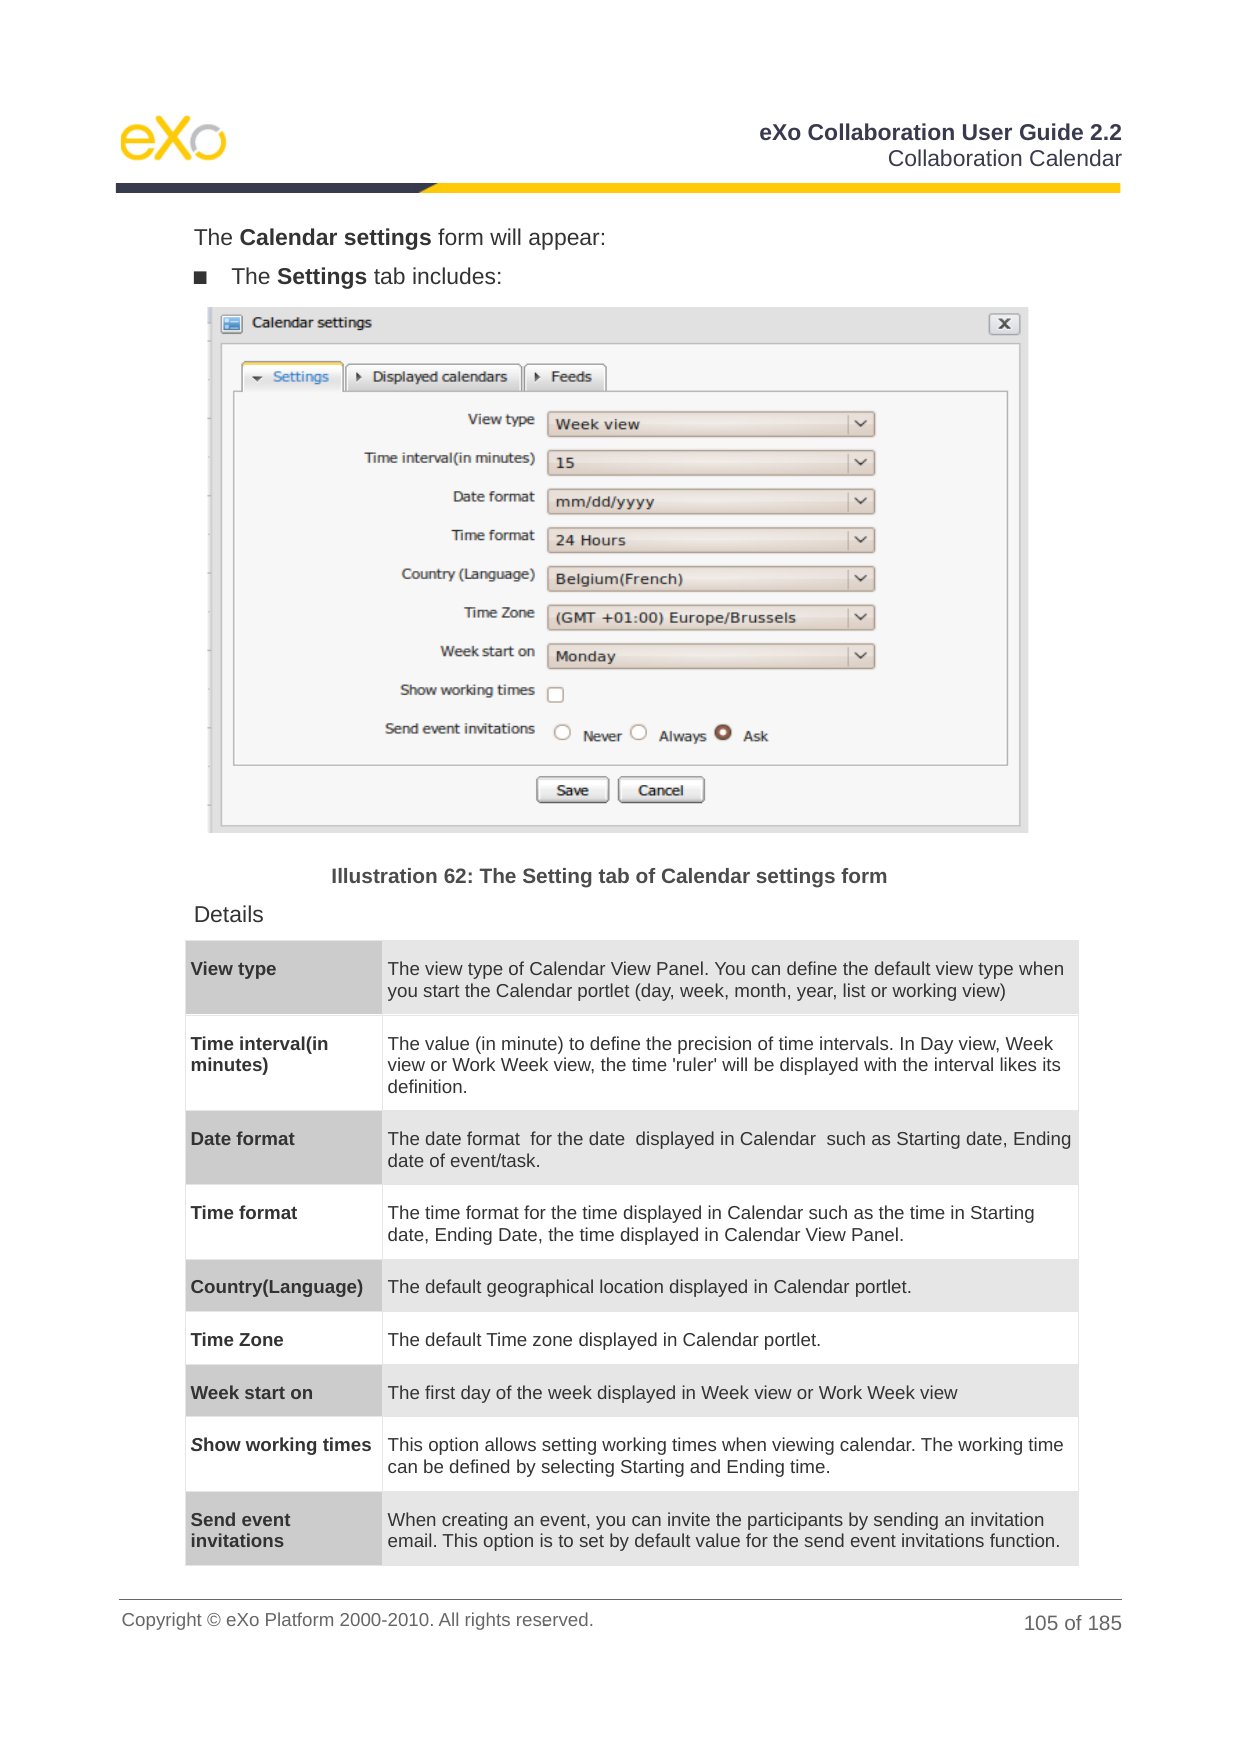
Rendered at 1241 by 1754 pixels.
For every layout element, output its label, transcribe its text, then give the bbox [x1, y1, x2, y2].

table_cell This option allows setting working times when viewing calendar. The working time can be defined by selecting Starting and Ending time. [383, 1417, 1078, 1491]
picture [207, 307, 1029, 833]
table_header The view type of Calendar View Panel. You can define the default view type when you start the Calendar portlet (day, week, month, year, list or working view) [383, 941, 1078, 1014]
table_header View type [186, 941, 382, 1014]
table_cell The default geographical location displayed in Calendar portlet. [383, 1260, 1078, 1311]
table_cell When creating an event, you can invite the participants by sending an invitation email. This option is to set by default value for the send event invitations function. [383, 1492, 1078, 1565]
table_cell Show working times [186, 1417, 382, 1491]
picture [115, 183, 1121, 193]
table_cell The time format for the time displayed in Calendar such as the time in Starting date, Ending Date, the time displayed in Calendar View Panel. [383, 1185, 1078, 1258]
table_cell The default Time zone displayed in Calendar portlet. [383, 1312, 1078, 1364]
table_cell The value (in minute) to define the precision of time intervals. In Day view, Week view or Work Week view, the time 'ruler' will be displayed with the interval likes its definition. [383, 1016, 1078, 1110]
table_cell Time Zone [186, 1312, 382, 1364]
picture [120, 115, 227, 161]
table_cell Send event invitations [186, 1492, 382, 1565]
table_cell Week start on [186, 1365, 382, 1416]
list The Calendar settings form will appear: [156, 223, 1122, 250]
table_cell The date format for the date displayed in Calendar such as Starting date, Ending date of event/task. [383, 1111, 1078, 1184]
table_cell Time interval(in minutes) [186, 1016, 382, 1110]
table_cell The first day of the week displayed in Week view or Work Week view [383, 1365, 1078, 1416]
list Details [156, 861, 1122, 927]
table_cell Date format [186, 1111, 382, 1184]
list The Settings tab includes: [193, 263, 1122, 289]
table_cell Time format [186, 1185, 382, 1258]
table_cell Country(Language) [186, 1260, 382, 1311]
list Illustration 62: The Setting tab of Calendar settings form [160, 861, 1059, 888]
